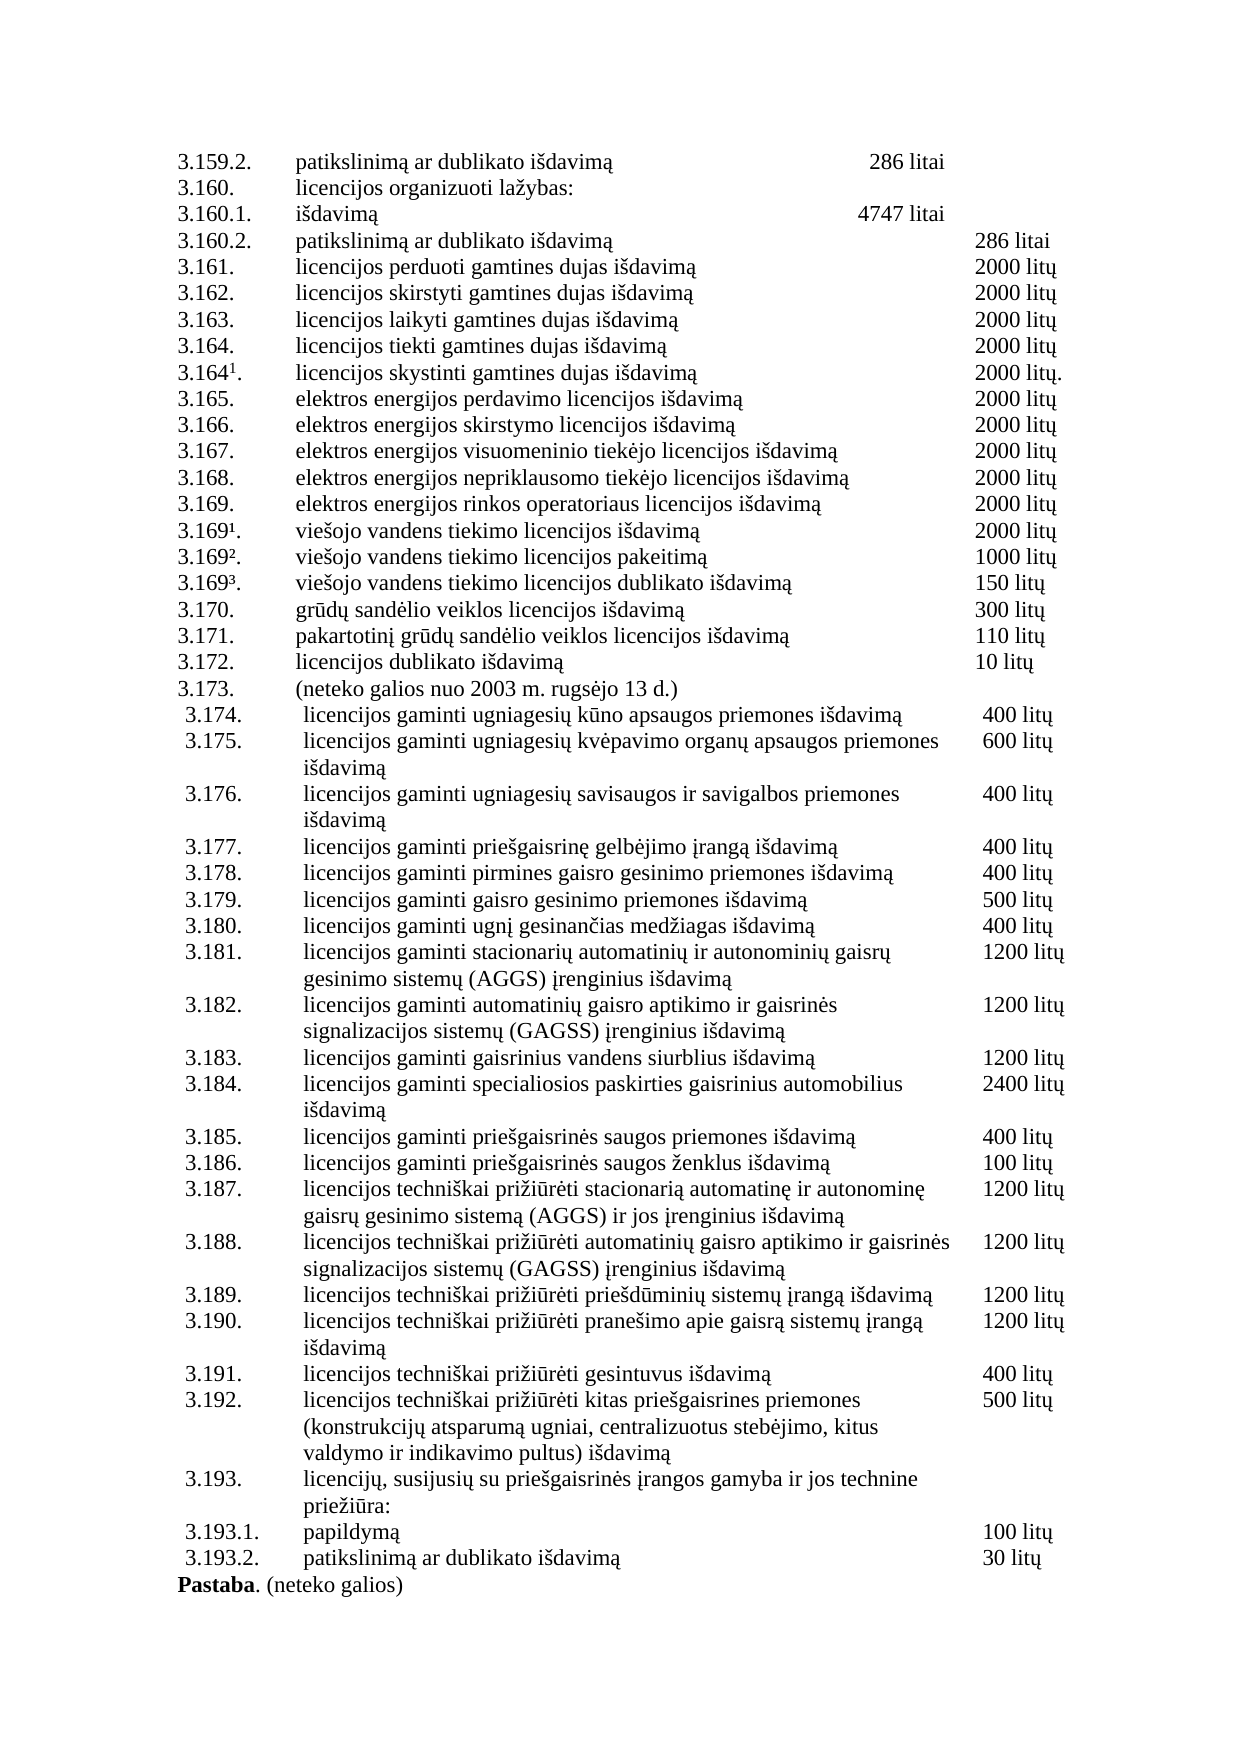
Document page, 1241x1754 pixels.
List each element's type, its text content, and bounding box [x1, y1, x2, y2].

text 3.169. elektros energijos rinkos operatoriaus licencijos išdavimą 2000 litų [177, 490, 1122, 517]
table_cell 3.193.1. [174, 1518, 292, 1544]
table_cell 3.175. [174, 728, 292, 780]
table_cell licencijos gaminti ugniagesių savisaugos ir savigalbos priemones išdavimą [292, 780, 971, 833]
text 3.166. elektros energijos skirstymo licencijos išdavimą 2000 litų [177, 411, 1122, 438]
table_cell 100 litų [971, 1149, 1144, 1176]
table_cell licencijos gaminti priešgaisrinę gelbėjimo įrangą išdavimą [292, 833, 971, 859]
table_cell licencijos gaminti ugnį gesinančias medžiagas išdavimą [292, 912, 971, 938]
text 3.164. licencijos tiekti gamtines dujas išdavimą 2000 litų [177, 332, 1122, 358]
table_header 400 litų [971, 701, 1144, 727]
table_cell 3.184. [174, 1070, 292, 1123]
table_cell 3.189. [174, 1281, 292, 1307]
text 3.168. elektros energijos nepriklausomo tiekėjo licencijos išdavimą 2000 litų [177, 464, 1122, 490]
text Pastaba. (neteko galios) [177, 1571, 1122, 1597]
table_cell 500 litų [971, 1386, 1144, 1465]
table_cell licencijos techniškai prižiūrėti pranešimo apie gaisrą sistemų įrangą išdavimą [292, 1307, 971, 1360]
text 3.163. licencijos laikyti gamtines dujas išdavimą 2000 litų [177, 306, 1122, 332]
table_cell 3.182. [174, 991, 292, 1044]
table_cell licencijos gaminti ugniagesių kvėpavimo organų apsaugos priemones išdavimą [292, 728, 971, 780]
table_cell 3.188. [174, 1228, 292, 1281]
text 3.173. (neteko galios nuo 2003 m. rugsėjo 13 d.) [177, 675, 1122, 701]
table_cell 600 litų [971, 728, 1144, 780]
text 3.169¹. viešojo vandens tiekimo licencijos išdavimą 2000 litų [177, 517, 1122, 543]
table_cell 3.178. [174, 859, 292, 886]
table_cell licencijos techniškai prižiūrėti gesintuvus išdavimą [292, 1360, 971, 1386]
table_cell 3.183. [174, 1044, 292, 1070]
table_header licencijos gaminti ugniagesių kūno apsaugos priemones išdavimą [292, 701, 971, 727]
table_cell licencijos gaminti specialiosios paskirties gaisrinius automobilius išdavimą [292, 1070, 971, 1123]
text 3.162. licencijos skirstyti gamtines dujas išdavimą 2000 litų [177, 279, 1122, 306]
table_cell licencijos gaminti automatinių gaisro aptikimo ir gaisrinės signalizacijos sistemų (GAGSS) įrenginius išdavimą [292, 991, 971, 1044]
table_header 3.174. [174, 701, 292, 727]
table_cell 1200 litų [971, 1307, 1144, 1360]
text 3.160. licencijos organizuoti lažybas: [177, 174, 945, 200]
table_cell 3.187. [174, 1176, 292, 1228]
table_cell 3.191. [174, 1360, 292, 1386]
table_cell licencijos gaminti gaisro gesinimo priemones išdavimą [292, 886, 971, 912]
text 3.170. grūdų sandėlio veiklos licencijos išdavimą 300 litų [177, 596, 1122, 622]
table_cell licencijos techniškai prižiūrėti stacionarią automatinę ir autonominę gaisrų gesinimo sistemą (AGGS) ir jos įrenginius išdavimą [292, 1176, 971, 1228]
table_cell patikslinimą ar dublikato išdavimą [292, 1545, 971, 1571]
table_cell 1200 litų [971, 1176, 1144, 1228]
table_cell [971, 1465, 1144, 1518]
table_cell 3.193. [174, 1465, 292, 1518]
text 3.171. pakartotinį grūdų sandėlio veiklos licencijos išdavimą 110 litų [177, 622, 1122, 648]
table_cell 1200 litų [971, 991, 1144, 1044]
table_cell licencijos gaminti pirmines gaisro gesinimo priemones išdavimą [292, 859, 971, 886]
text 3.165. elektros energijos perdavimo licencijos išdavimą 2000 litų [177, 385, 1122, 411]
text 3.167. elektros energijos visuomeninio tiekėjo licencijos išdavimą 2000 litų [177, 438, 1122, 464]
table_cell 400 litų [971, 859, 1144, 886]
text 3.169³. viešojo vandens tiekimo licencijos dublikato išdavimą 150 litų [177, 569, 1122, 596]
table_cell licencijų, susijusių su priešgaisrinės įrangos gamyba ir jos technine priežiūra: [292, 1465, 971, 1518]
table_cell licencijos techniškai prižiūrėti kitas priešgaisrines priemones (konstrukcijų atsparumą ugniai, centralizuotus stebėjimo, kitus valdymo ir indikavimo pultus) išdavimą [292, 1386, 971, 1465]
text 3.160.2. patikslinimą ar dublikato išdavimą 286 litai [177, 227, 1122, 253]
table_cell licencijos gaminti stacionarių automatinių ir autonominių gaisrų gesinimo sistemų (AGGS) įrenginius išdavimą [292, 938, 971, 991]
text 3.169². viešojo vandens tiekimo licencijos pakeitimą 1000 litų [177, 543, 1122, 569]
table_cell 100 litų [971, 1518, 1144, 1544]
table_cell licencijos techniškai prižiūrėti automatinių gaisro aptikimo ir gaisrinės signalizacijos sistemų (GAGSS) įrenginius išdavimą [292, 1228, 971, 1281]
text 3.172. licencijos dublikato išdavimą 10 litų [177, 648, 1122, 675]
table_cell licencijos techniškai prižiūrėti priešdūminių sistemų įrangą išdavimą [292, 1281, 971, 1307]
text 3.160.1. išdavimą 4747 litai [177, 200, 945, 227]
table_cell 400 litų [971, 912, 1144, 938]
text 3.161. licencijos perduoti gamtines dujas išdavimą 2000 litų [177, 253, 1122, 279]
table_cell 3.186. [174, 1149, 292, 1176]
table_cell 3.180. [174, 912, 292, 938]
table_cell 1200 litų [971, 1228, 1144, 1281]
table_cell papildymą [292, 1518, 971, 1544]
table_cell 3.192. [174, 1386, 292, 1465]
table_cell 30 litų [971, 1545, 1144, 1571]
text 3.159.2. patikslinimą ar dublikato išdavimą 286 litai [177, 148, 945, 174]
table_cell 3.190. [174, 1307, 292, 1360]
table_cell licencijos gaminti priešgaisrinės saugos ženklus išdavimą [292, 1149, 971, 1176]
text 3.1641. licencijos skystinti gamtines dujas išdavimą 2000 litų. [177, 358, 1122, 385]
table_cell licencijos gaminti gaisrinius vandens siurblius išdavimą [292, 1044, 971, 1070]
table_cell 400 litų [971, 780, 1144, 833]
table_cell 3.193.2. [174, 1545, 292, 1571]
table_cell 400 litų [971, 1360, 1144, 1386]
table_cell 400 litų [971, 1123, 1144, 1149]
table_cell 1200 litų [971, 938, 1144, 991]
table_cell 2400 litų [971, 1070, 1144, 1123]
table_cell 1200 litų [971, 1281, 1144, 1307]
table_cell 1200 litų [971, 1044, 1144, 1070]
table_cell 500 litų [971, 886, 1144, 912]
table_cell 3.179. [174, 886, 292, 912]
table_cell 3.176. [174, 780, 292, 833]
table_cell 3.177. [174, 833, 292, 859]
table_cell 400 litų [971, 833, 1144, 859]
table_cell licencijos gaminti priešgaisrinės saugos priemones išdavimą [292, 1123, 971, 1149]
table_cell 3.185. [174, 1123, 292, 1149]
table_cell 3.181. [174, 938, 292, 991]
